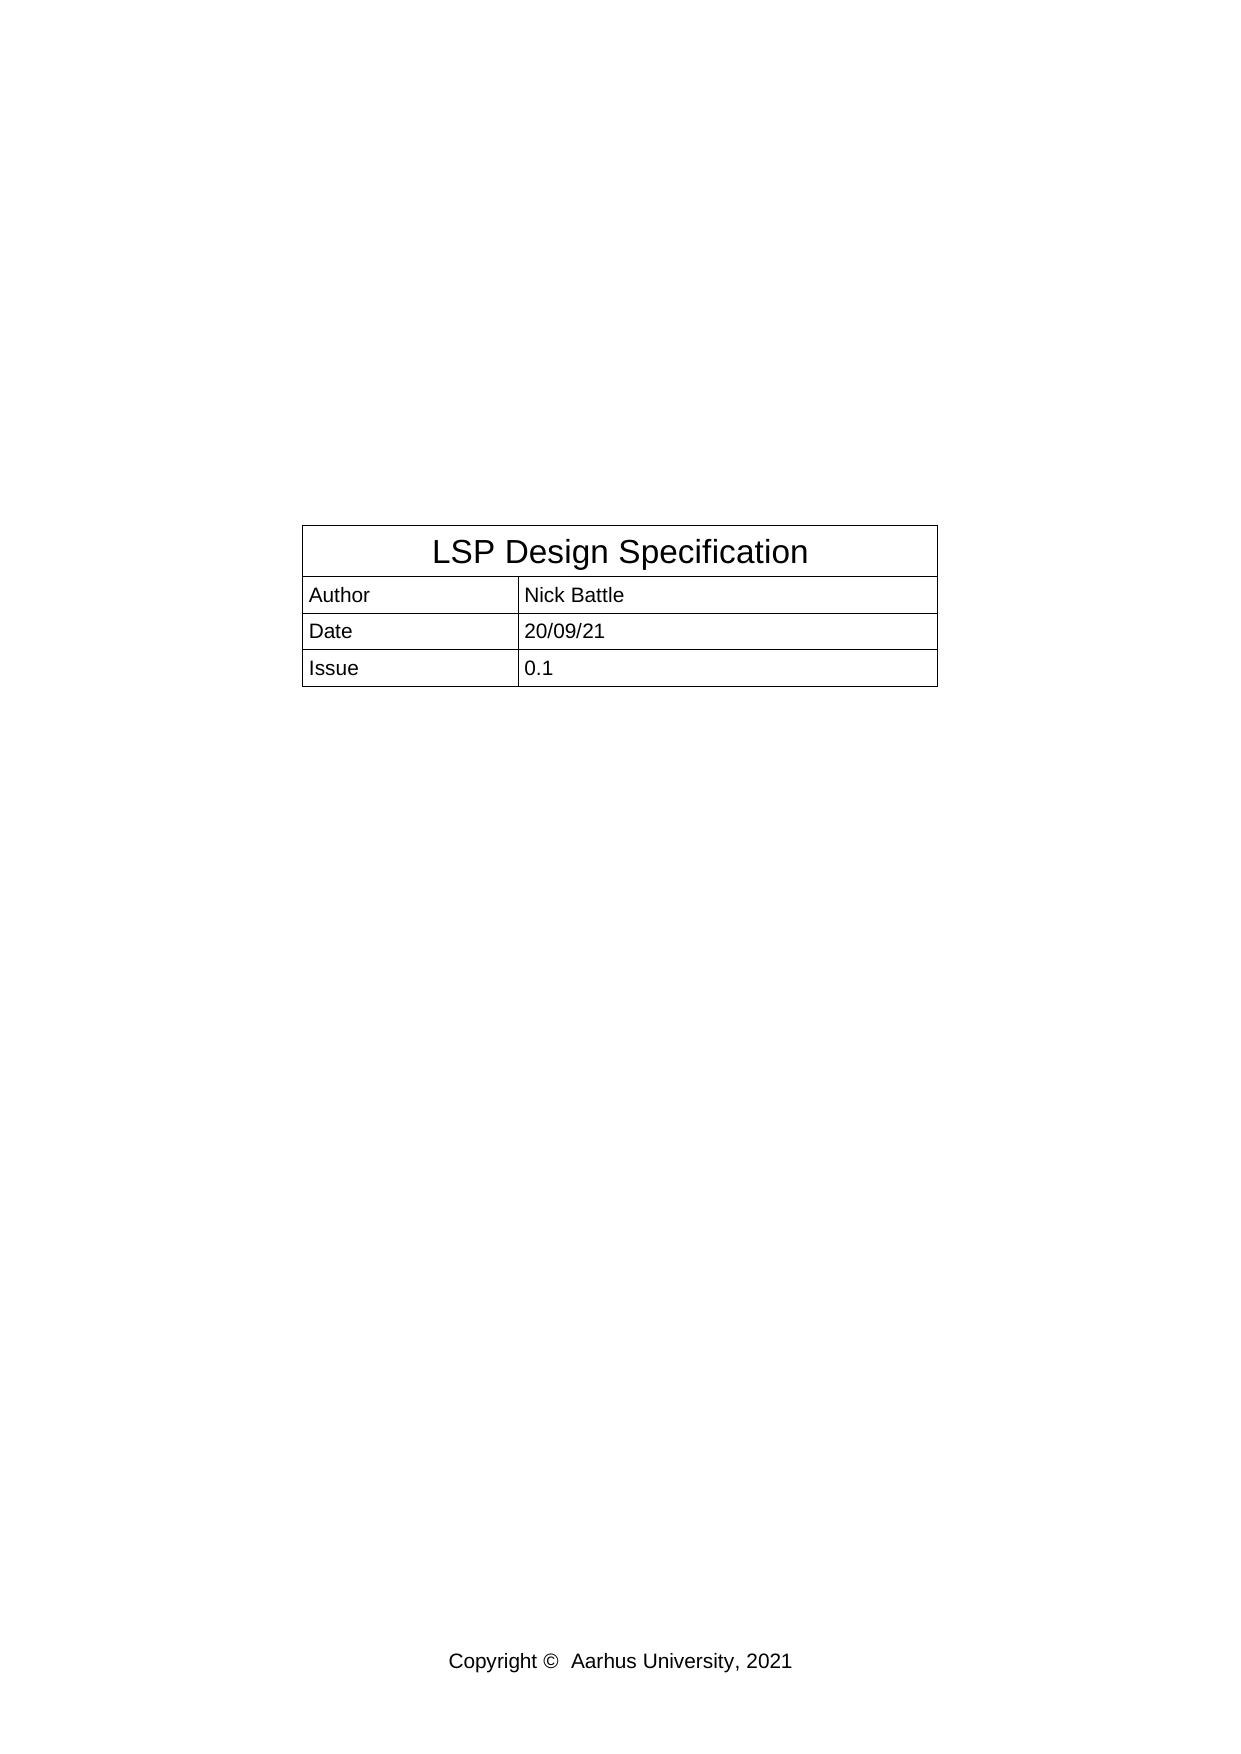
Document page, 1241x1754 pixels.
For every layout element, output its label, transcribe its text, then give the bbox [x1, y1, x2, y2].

table_cell Author [303, 577, 518, 613]
table_cell Issue [303, 650, 518, 686]
table_cell Date [303, 614, 518, 649]
table_cell 0.1 [519, 650, 937, 686]
table_cell Nick Battle [519, 577, 937, 613]
table_cell 20/09/21 [519, 614, 937, 649]
table_header LSP Design Specification [303, 526, 937, 576]
